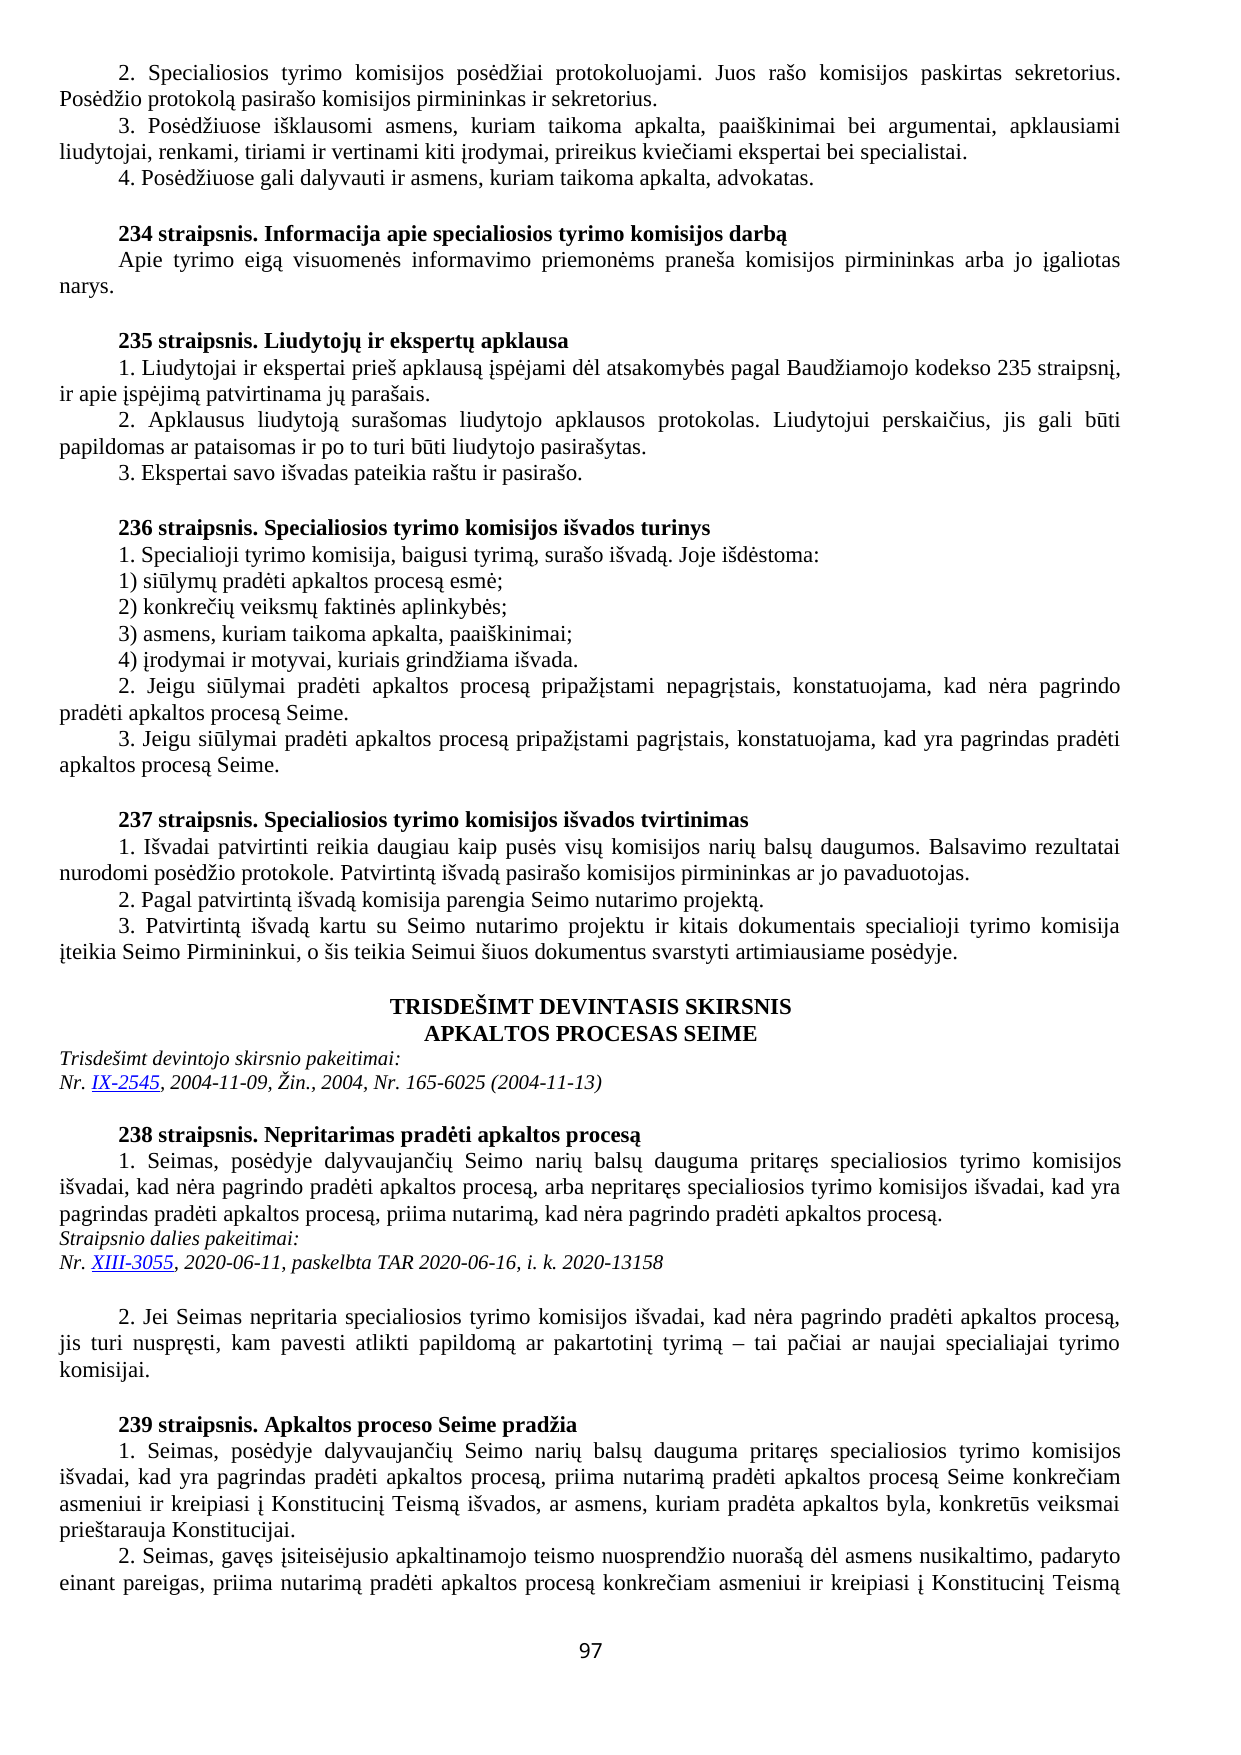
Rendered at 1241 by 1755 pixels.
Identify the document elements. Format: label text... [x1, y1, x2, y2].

text 1) siūlymų pradėti apkaltos procesą esmė; [59, 567, 1122, 593]
text 239 straipsnis. Apkaltos proceso Seime pradžia [59, 1411, 1122, 1437]
text 3) asmens, kuriam taikoma apkalta, paaiškinimai; [59, 620, 1122, 646]
text 3. Jeigu siūlymai pradėti apkaltos procesą pripažįstami pagrįstais, konstatuojama, kad yra pagrindas pradėti apkaltos procesą Seime. [59, 725, 1122, 778]
text 237 straipsnis. Specialiosios tyrimo komisijos išvados tvirtinimas [59, 807, 1122, 833]
text 2. Apklausus liudytoją surašomas liudytojo apklausos protokolas. Liudytojui perskaičius, jis gali būti papildomas ar pataisomas ir po to turi būti liudytojo pasirašytas. [59, 406, 1122, 459]
text Straipsnio dalies pakeitimai: [59, 1226, 1122, 1250]
text 1. Seimas, posėdyje dalyvaujančių Seimo narių balsų dauguma pritaręs specialiosios tyrimo komisijos išvadai, kad yra pagrindas pradėti apkaltos procesą, priima nutarimą pradėti apkaltos procesą Seime konkrečiam asmeniui ir kreipiasi į Konstitucinį Teismą išvados, ar asmens, kuriam pradėta apkaltos byla, konkretūs veiksmai prieštarauja Konstitucijai. [59, 1437, 1122, 1542]
text Nr. IX-2545, 2004-11-09, Žin., 2004, Nr. 165-6025 (2004-11-13) [59, 1070, 1122, 1094]
text 3. Ekspertai savo išvadas pateikia raštu ir pasirašo. [59, 459, 1122, 486]
text Apie tyrimo eigą visuomenės informavimo priemonėms praneša komisijos pirmininkas arba jo įgaliotas narys. [59, 246, 1122, 299]
text 236 straipsnis. Specialiosios tyrimo komisijos išvados turinys [59, 514, 1122, 541]
text 2. Jeigu siūlymai pradėti apkaltos procesą pripažįstami nepagrįstais, konstatuojama, kad nėra pagrindo pradėti apkaltos procesą Seime. [59, 672, 1122, 725]
text TRISDEŠIMT DEVINTASIS SKIRSNIS [59, 993, 1122, 1020]
text 2. Specialiosios tyrimo komisijos posėdžiai protokoluojami. Juos rašo komisijos paskirtas sekretorius. Posėdžio protokolą pasirašo komisijos pirmininkas ir sekretorius. [59, 59, 1122, 112]
text 4. Posėdžiuose gali dalyvauti ir asmens, kuriam taikoma apkalta, advokatas. [59, 164, 1122, 191]
text 1. Seimas, posėdyje dalyvaujančių Seimo narių balsų dauguma pritaręs specialiosios tyrimo komisijos išvadai, kad nėra pagrindo pradėti apkaltos procesą, arba nepritaręs specialiosios tyrimo komisijos išvadai, kad yra pagrindas pradėti apkaltos procesą, priima nutarimą, kad nėra pagrindo pradėti apkaltos procesą. [59, 1147, 1122, 1226]
text 3. Posėdžiuose išklausomi asmens, kuriam taikoma apkalta, paaiškinimai bei argumentai, apklausiami liudytojai, renkami, tiriami ir vertinami kiti įrodymai, prireikus kviečiami ekspertai bei specialistai. [59, 112, 1122, 164]
text 2. Jei Seimas nepritaria specialiosios tyrimo komisijos išvadai, kad nėra pagrindo pradėti apkaltos procesą, jis turi nuspręsti, kam pavesti atlikti papildomą ar pakartotinį tyrimą – tai pačiai ar naujai specialiajai tyrimo komisijai. [59, 1303, 1122, 1382]
text 2. Pagal patvirtintą išvadą komisija parengia Seimo nutarimo projektą. [59, 886, 1122, 912]
text 1. Liudytojai ir ekspertai prieš apklausą įspėjami dėl atsakomybės pagal Baudžiamojo kodekso 235 straipsnį, ir apie įspėjimą patvirtinama jų parašais. [59, 354, 1122, 406]
text 1. Specialioji tyrimo komisija, baigusi tyrimą, surašo išvadą. Joje išdėstoma: [59, 541, 1122, 567]
text 235 straipsnis. Liudytojų ir ekspertų apklausa [59, 327, 1122, 354]
subtitle APKALTOS PROCESAS SEIME [59, 1020, 1122, 1046]
text 234 straipsnis. Informacija apie specialiosios tyrimo komisijos darbą [59, 219, 1122, 246]
text 1. Išvadai patvirtinti reikia daugiau kaip pusės visų komisijos narių balsų daugumos. Balsavimo rezultatai nurodomi posėdžio protokole. Patvirtintą išvadą pasirašo komisijos pirmininkas ar jo pavaduotojas. [59, 833, 1122, 886]
text 238 straipsnis. Nepritarimas pradėti apkaltos procesą [59, 1121, 1122, 1147]
text Nr. XIII-3055, 2020-06-11, paskelbta TAR 2020-06-16, i. k. 2020-13158 [59, 1250, 1122, 1274]
text Trisdešimt devintojo skirsnio pakeitimai: [59, 1046, 1122, 1070]
text 2. Seimas, gavęs įsiteisėjusio apkaltinamojo teismo nuosprendžio nuorašą dėl asmens nusikaltimo, padaryto einant pareigas, priima nutarimą pradėti apkaltos procesą konkrečiam asmeniui ir kreipiasi į Konstitucinį Teismą [59, 1542, 1122, 1595]
text 3. Patvirtintą išvadą kartu su Seimo nutarimo projektu ir kitais dokumentais specialioji tyrimo komisija įteikia Seimo Pirmininkui, o šis teikia Seimui šiuos dokumentus svarstyti artimiausiame posėdyje. [59, 912, 1122, 965]
text 4) įrodymai ir motyvai, kuriais grindžiama išvada. [59, 646, 1122, 672]
text 2) konkrečių veiksmų faktinės aplinkybės; [59, 593, 1122, 620]
